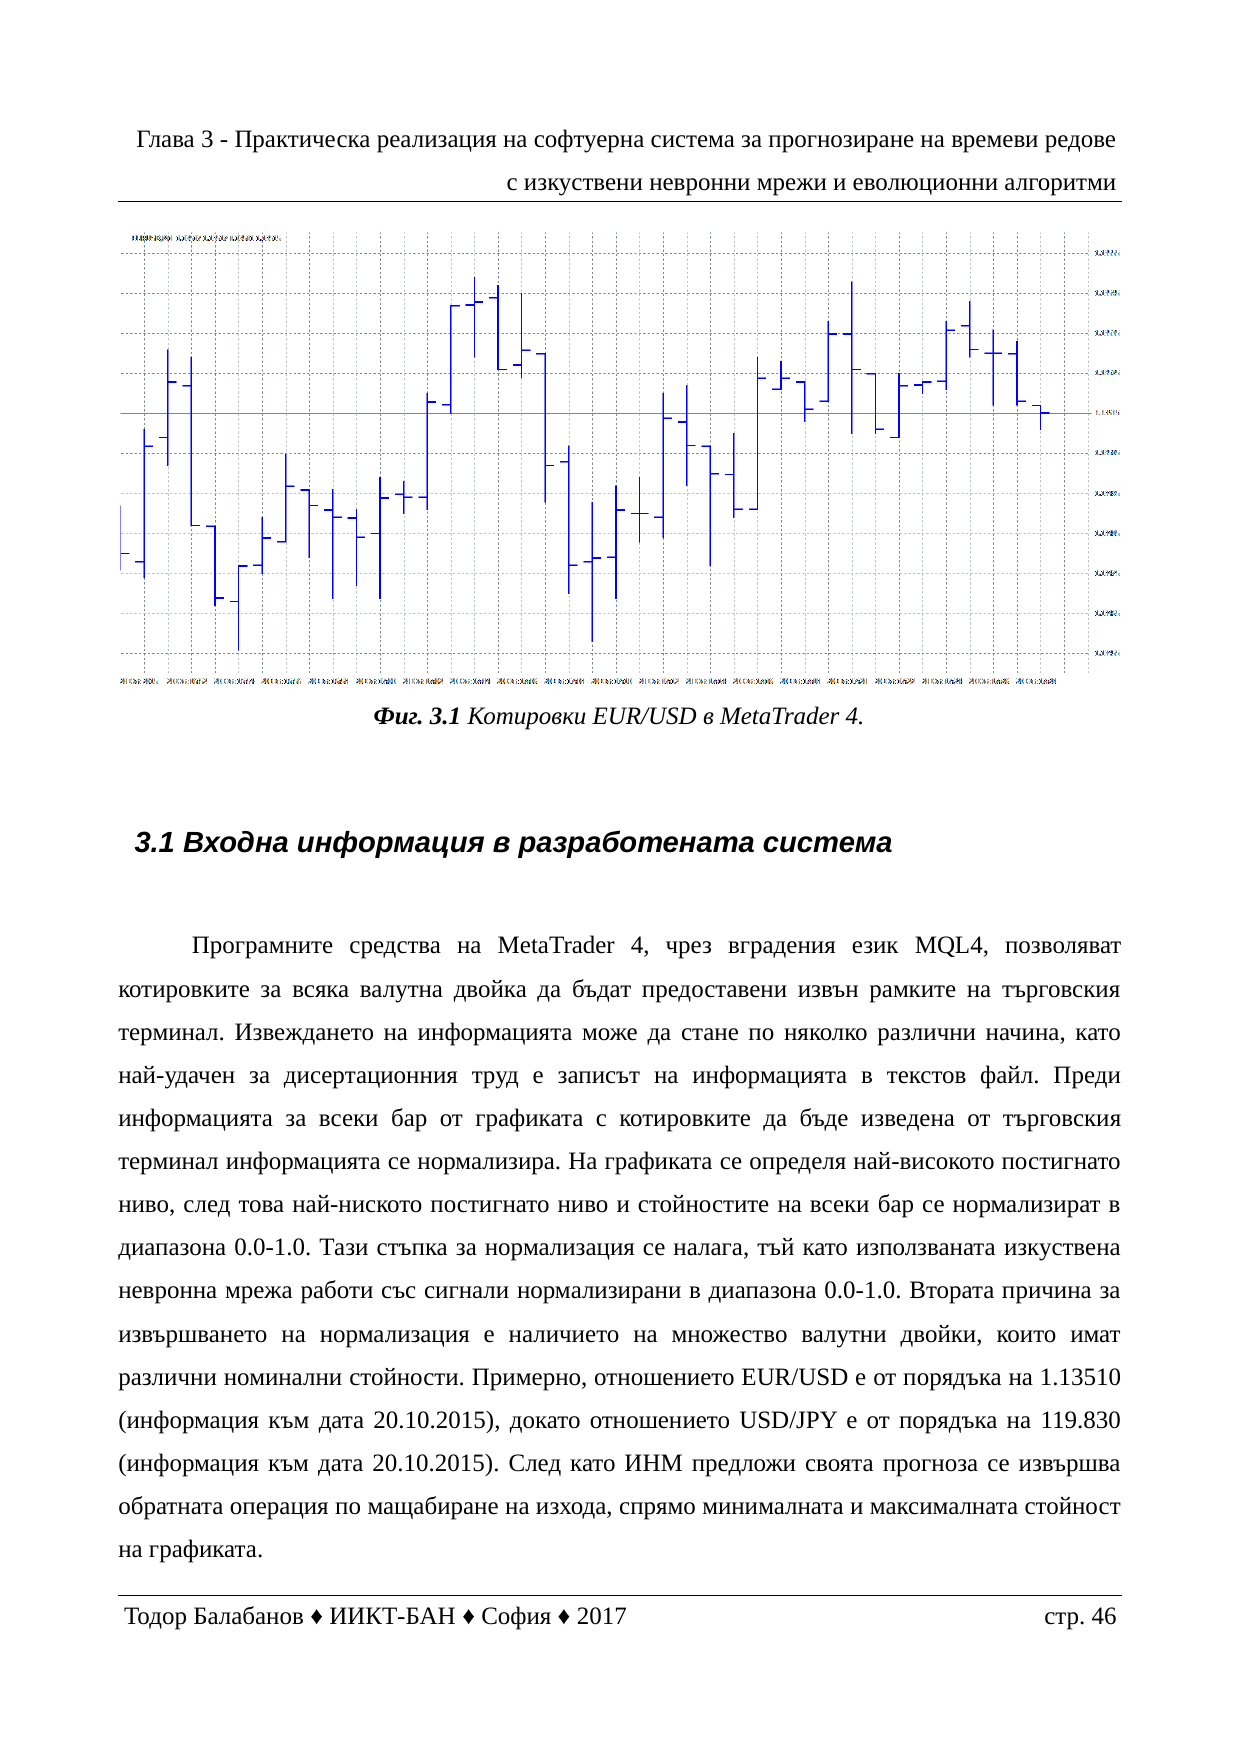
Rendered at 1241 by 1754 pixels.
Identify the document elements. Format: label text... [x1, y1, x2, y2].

subtitle 3.1 Входна информация в разработената система [118, 824, 1122, 858]
text Фиг. 3.1 Котировки EUR/USD в MetaTrader 4. [118, 687, 1122, 729]
picture [118, 231, 1122, 687]
text Програмните средства на MetaTrader 4, чрез вградения език MQL4, позволяват котировките за всяка валутна двойка да бъдат предоставени извън рамките на търговския терминал. Извеждането на информацията може да стане по няколко различни начина, като най-удачен за дисертационния труд е записът на информацията в текстов файл. Преди информацията за всеки бар от графиката с котировките да бъде изведена от търговския терминал информацията се нормализира. На графиката се определя най-високото постигнато ниво, след това най-ниското постигнато ниво и стойностите на всеки бар се нормализират в диапазона 0.0-1.0. Тази стъпка за нормализация се налага, тъй като използваната изкуствена невронна мрежа работи със сигнали нормализирани в диапазона 0.0-1.0. Втората причина за извършването на нормализация е наличието на множество валутни двойки, които имат различни номинални стойности. Примерно, отношението EUR/USD е от порядъка на 1.13510 (информация към дата 20.10.2015), докато отношението USD/JPY е от порядъка на 119.830 (информация към дата 20.10.2015). След като ИНМ предложи своята прогноза се извършва обратната операция по мащабиране на изхода, спрямо минималната и максималната стойност на графиката. [118, 931, 1122, 1563]
